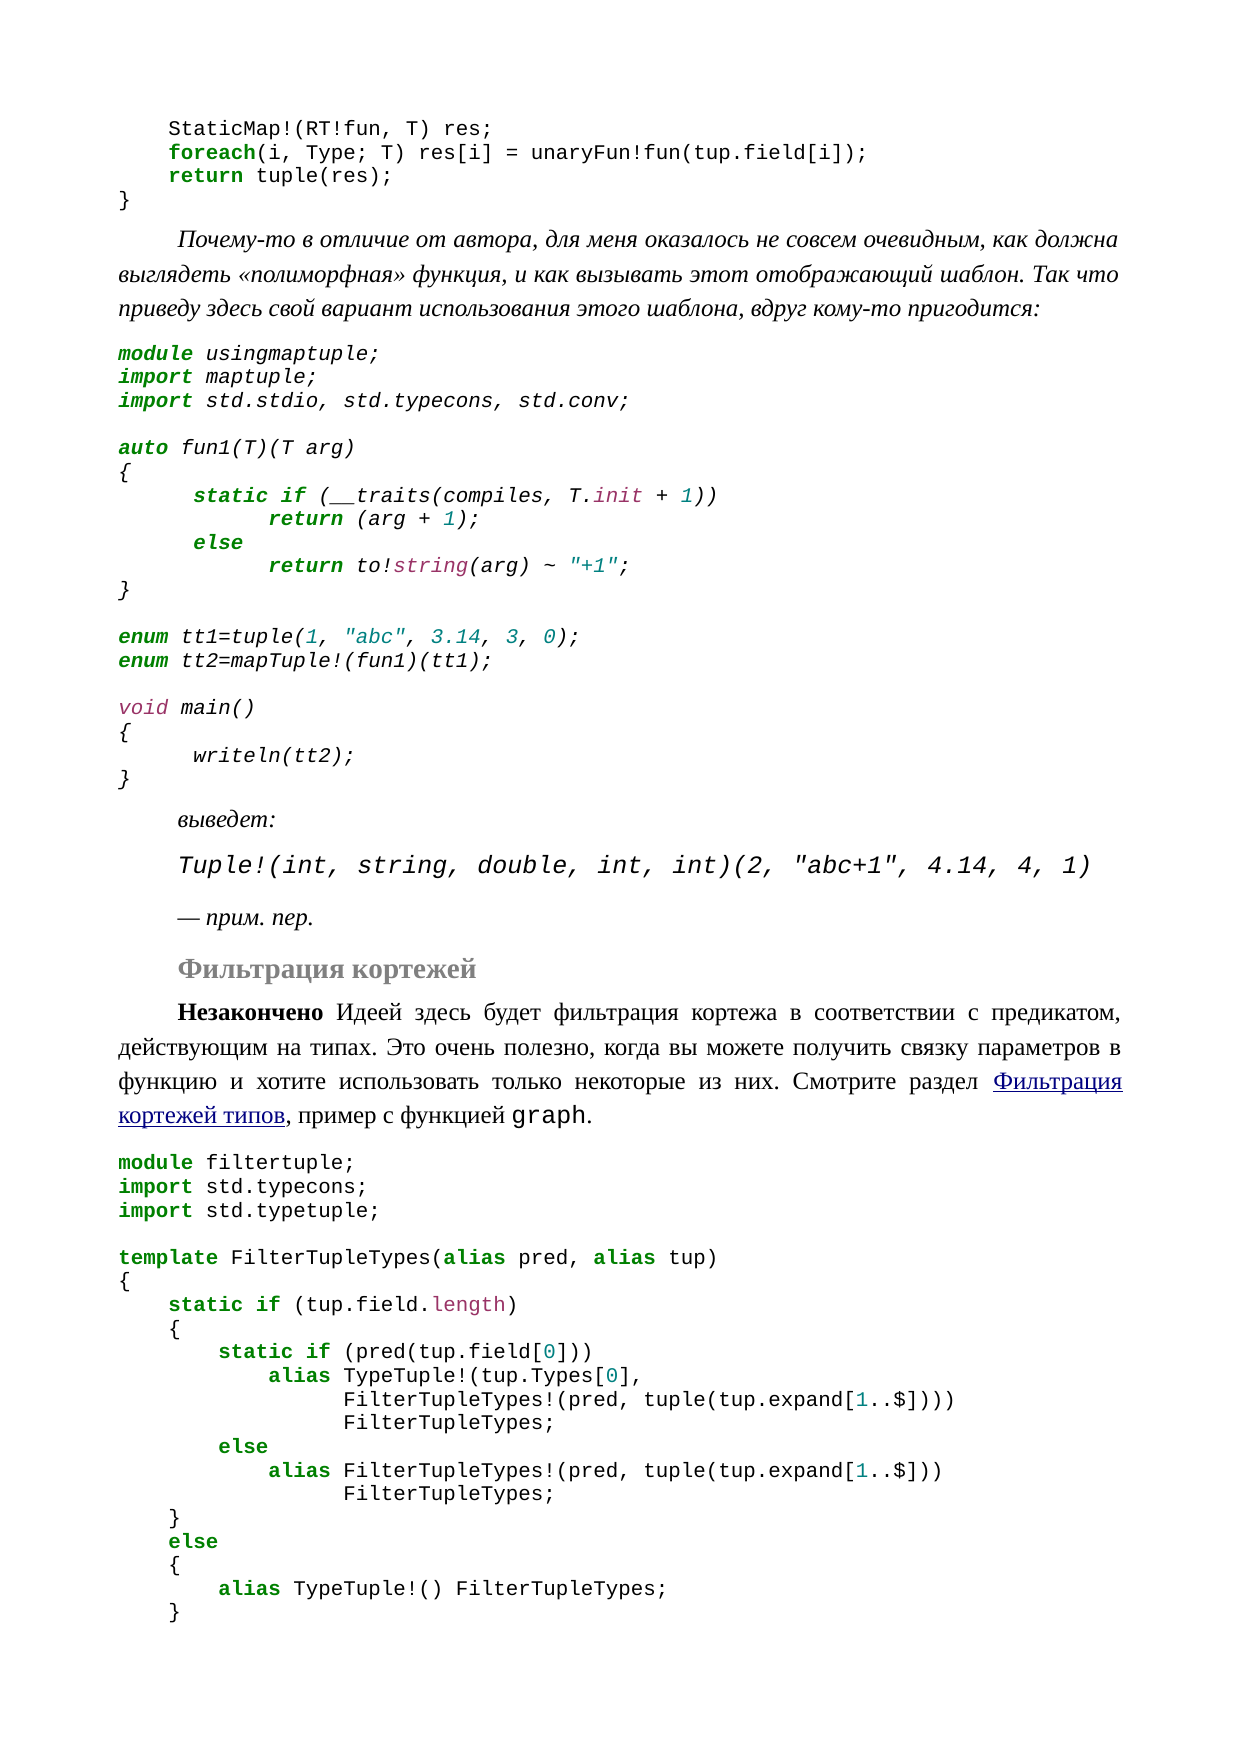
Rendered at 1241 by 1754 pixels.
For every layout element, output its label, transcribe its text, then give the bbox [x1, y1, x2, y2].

text import std.typecons; [118, 1176, 1122, 1199]
text void main() [118, 697, 1122, 721]
text writeln(tt2); [118, 745, 1122, 768]
text import std.typetuple; [118, 1199, 1122, 1223]
text auto fun1(T)(T arg) [118, 437, 1122, 461]
text foreach(i, Type; T) res[i] = unaryFun!fun(tup.field[i]); [118, 142, 1122, 165]
text import maptuple; [118, 366, 1122, 390]
text alias FilterTupleTypes!(pred, tuple(tup.expand[1..$])) [118, 1460, 1122, 1483]
text alias TypeTuple!(tup.Types[0], [118, 1365, 1122, 1389]
text FilterTupleTypes; [118, 1412, 1122, 1436]
text Незакончено Идеей здесь будет фильтрация кортежа в соответствии с предикатом, действующим на типах. Это очень полезно, когда вы можете получить связку параметров в функцию и хотите использовать только некоторые из них. Смотрите раздел Фильтрация кортежей типов, пример с функцией graph. [118, 997, 1122, 1131]
text { [118, 1271, 1122, 1294]
text template FilterTupleTypes(alias pred, alias tup) [118, 1247, 1122, 1271]
text return (arg + 1); [118, 508, 1122, 532]
text return to!string(arg) ~ "+1"; [118, 556, 1122, 579]
text static if (__traits(compiles, T.init + 1)) [118, 484, 1122, 508]
text { [118, 461, 1122, 484]
text { [118, 721, 1122, 745]
text StaticMap!(RT!fun, T) res; [118, 118, 1122, 142]
text { [118, 1318, 1122, 1341]
text enum tt1=tuple(1, "abc", 3.14, 3, 0); [118, 626, 1122, 650]
text FilterTupleTypes; [118, 1483, 1122, 1507]
text enum tt2=mapTuple!(fun1)(tt1); [118, 650, 1122, 674]
text } [118, 1507, 1122, 1531]
text else [118, 532, 1122, 556]
text module usingmaptuple; [118, 343, 1122, 366]
text else [118, 1531, 1122, 1554]
text else [118, 1436, 1122, 1460]
text выведет: [118, 804, 1122, 832]
text static if (tup.field.length) [118, 1294, 1122, 1318]
text FilterTupleTypes!(pred, tuple(tup.expand[1..$]))) [118, 1389, 1122, 1412]
text } [118, 768, 1122, 792]
subtitle Фильтрация кортежей [118, 951, 1122, 984]
text — прим. пер. [118, 902, 1122, 931]
text return tuple(res); [118, 165, 1122, 189]
text } [118, 1602, 1122, 1625]
text alias TypeTuple!() FilterTupleTypes; [118, 1578, 1122, 1602]
text module filtertuple; [118, 1152, 1122, 1176]
text static if (pred(tup.field[0])) [118, 1341, 1122, 1365]
text } [118, 579, 1122, 603]
text import std.stdio, std.typecons, std.conv; [118, 390, 1122, 414]
text } [118, 189, 1122, 213]
text { [118, 1554, 1122, 1578]
text Tuple!(int, string, double, int, int)(2, "abc+1", 4.14, 4, 1) [118, 853, 1122, 881]
text Почему-то в отличие от автора, для меня оказалось не совсем очевидным, как должна выглядеть «полиморфная» функция, и как вызывать этот отображающий шаблон. Так что приведу здесь свой вариант использования этого шаблона, вдруг кому-то пригодится: [118, 224, 1122, 322]
